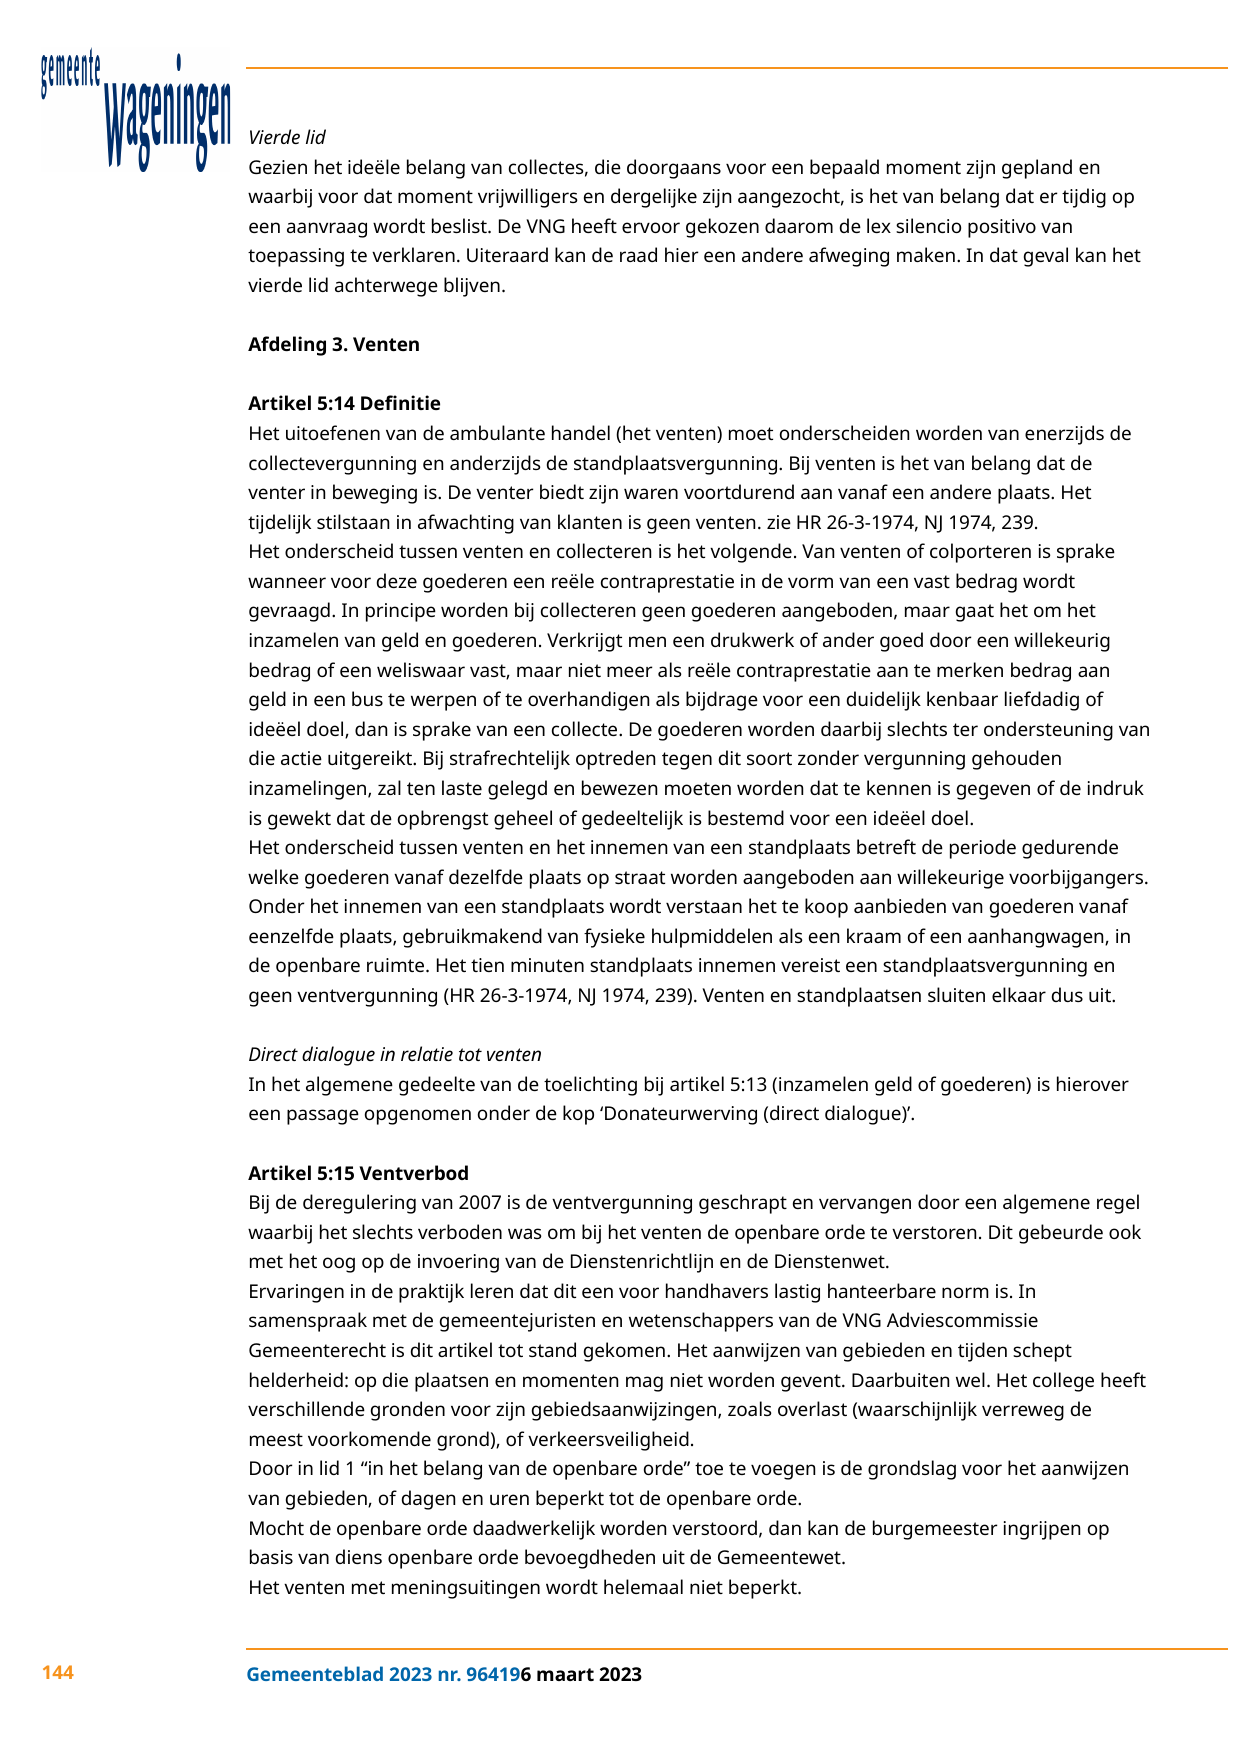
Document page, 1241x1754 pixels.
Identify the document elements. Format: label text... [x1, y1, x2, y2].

text Het uitoefenen van de ambulante handel (het venten) moet onderscheiden worden van enerzijds de collectevergunning en anderzijds de standplaatsvergunning. Bij venten is het van belang dat de venter in beweging is. De venter biedt zijn waren voortdurend aan vanaf een andere plaats. Het tijdelijk stilstaan in afwachting van klanten is geen venten. zie HR 26-3-1974, NJ 1974, 239. [248, 420, 1152, 535]
picture [41, 47, 231, 172]
text Het venten met meningsuitingen wordt helemaal niet beperkt. [248, 1574, 1152, 1600]
text Ervaringen in de praktijk leren dat dit een voor handhavers lastig hanteerbare norm is. In samenspraak met de gemeentejuristen en wetenschappers van de VNG Adviescommissie Gemeenterecht is dit artikel tot stand gekomen. Het aanwijzen van gebieden en tijden schept helderheid: op die plaatsen en momenten mag niet worden gevent. Daarbuiten wel. Het college heeft verschillende gronden voor zijn gebiedsaanwijzingen, zoals overlast (waarschijnlijk verreweg de meest voorkomende grond), of verkeersveiligheid. [248, 1278, 1152, 1452]
text Afdeling 3. Venten [248, 331, 1152, 357]
text In het algemene gedeelte van de toelichting bij artikel 5:13 (inzamelen geld of goederen) is hierover een passage opgenomen onder de kop ‘Donateurwerving (direct dialogue)’. [248, 1071, 1152, 1126]
text Het onderscheid tussen venten en collecteren is het volgende. Van venten of colporteren is sprake wanneer voor deze goederen een reële contraprestatie in de vorm van een vast bedrag wordt gevraagd. In principe worden bij collecteren geen goederen aangeboden, maar gaat het om het inzamelen van geld en goederen. Verkrijgt men een drukwerk of ander goed door een willekeurig bedrag of een weliswaar vast, maar niet meer als reële contraprestatie aan te merken bedrag aan geld in een bus te werpen of te overhandigen als bijdrage voor een duidelijk kenbaar liefdadig of ideëel doel, dan is sprake van een collecte. De goederen worden daarbij slechts ter ondersteuning van die actie uitgereikt. Bij strafrechtelijk optreden tegen dit soort zonder vergunning gehouden inzamelingen, zal ten laste gelegd en bewezen moeten worden dat te kennen is gegeven of de indruk is gewekt dat de opbrengst geheel of gedeeltelijk is bestemd voor een ideëel doel. [248, 538, 1152, 831]
text Het onderscheid tussen venten en het innemen van een standplaats betreft de periode gedurende welke goederen vanaf dezelfde plaats op straat worden aangeboden aan willekeurige voorbijgangers. Onder het innemen van een standplaats wordt verstaan het te koop aanbieden van goederen vanaf eenzelfde plaats, gebruikmakend van fysieke hulpmiddelen als een kraam of een aanhangwagen, in de openbare ruimte. Het tien minuten standplaats innemen vereist een standplaatsvergunning en geen ventvergunning (HR 26-3-1974, NJ 1974, 239). Venten en standplaatsen sluiten elkaar dus uit. [248, 834, 1152, 1008]
text Artikel 5:14 Definitie [248, 391, 1152, 416]
text Vierde lid [248, 124, 1152, 150]
text Direct dialogue in relatie tot venten [248, 1041, 1152, 1067]
text Door in lid 1 “in het belang van de openbare orde” toe te voegen is de grondslag voor het aanwijzen van gebieden, of dagen en uren beperkt tot de openbare orde. [248, 1456, 1152, 1511]
text Gezien het ideële belang van collectes, die doorgaans voor een bepaald moment zijn gepland en waarbij voor dat moment vrijwilligers en dergelijke zijn aangezocht, is het van belang dat er tijdig op een aanvraag wordt beslist. De VNG heeft ervoor gekozen daarom de lex silencio positivo van toepassing te verklaren. Uiteraard kan de raad hier een andere afweging maken. In dat geval kan het vierde lid achterwege blijven. [248, 154, 1152, 298]
text Bij de deregulering van 2007 is de ventvergunning geschrapt en vervangen door een algemene regel waarbij het slechts verboden was om bij het venten de openbare orde te verstoren. Dit gebeurde ook met het oog op de invoering van de Dienstenrichtlijn en de Dienstenwet. [248, 1189, 1152, 1274]
text Artikel 5:15 Ventverbod [248, 1160, 1152, 1186]
text Mocht de openbare orde daadwerkelijk worden verstoord, dan kan de burgemeester ingrijpen op basis van diens openbare orde bevoegdheden uit de Gemeentewet. [248, 1515, 1152, 1570]
